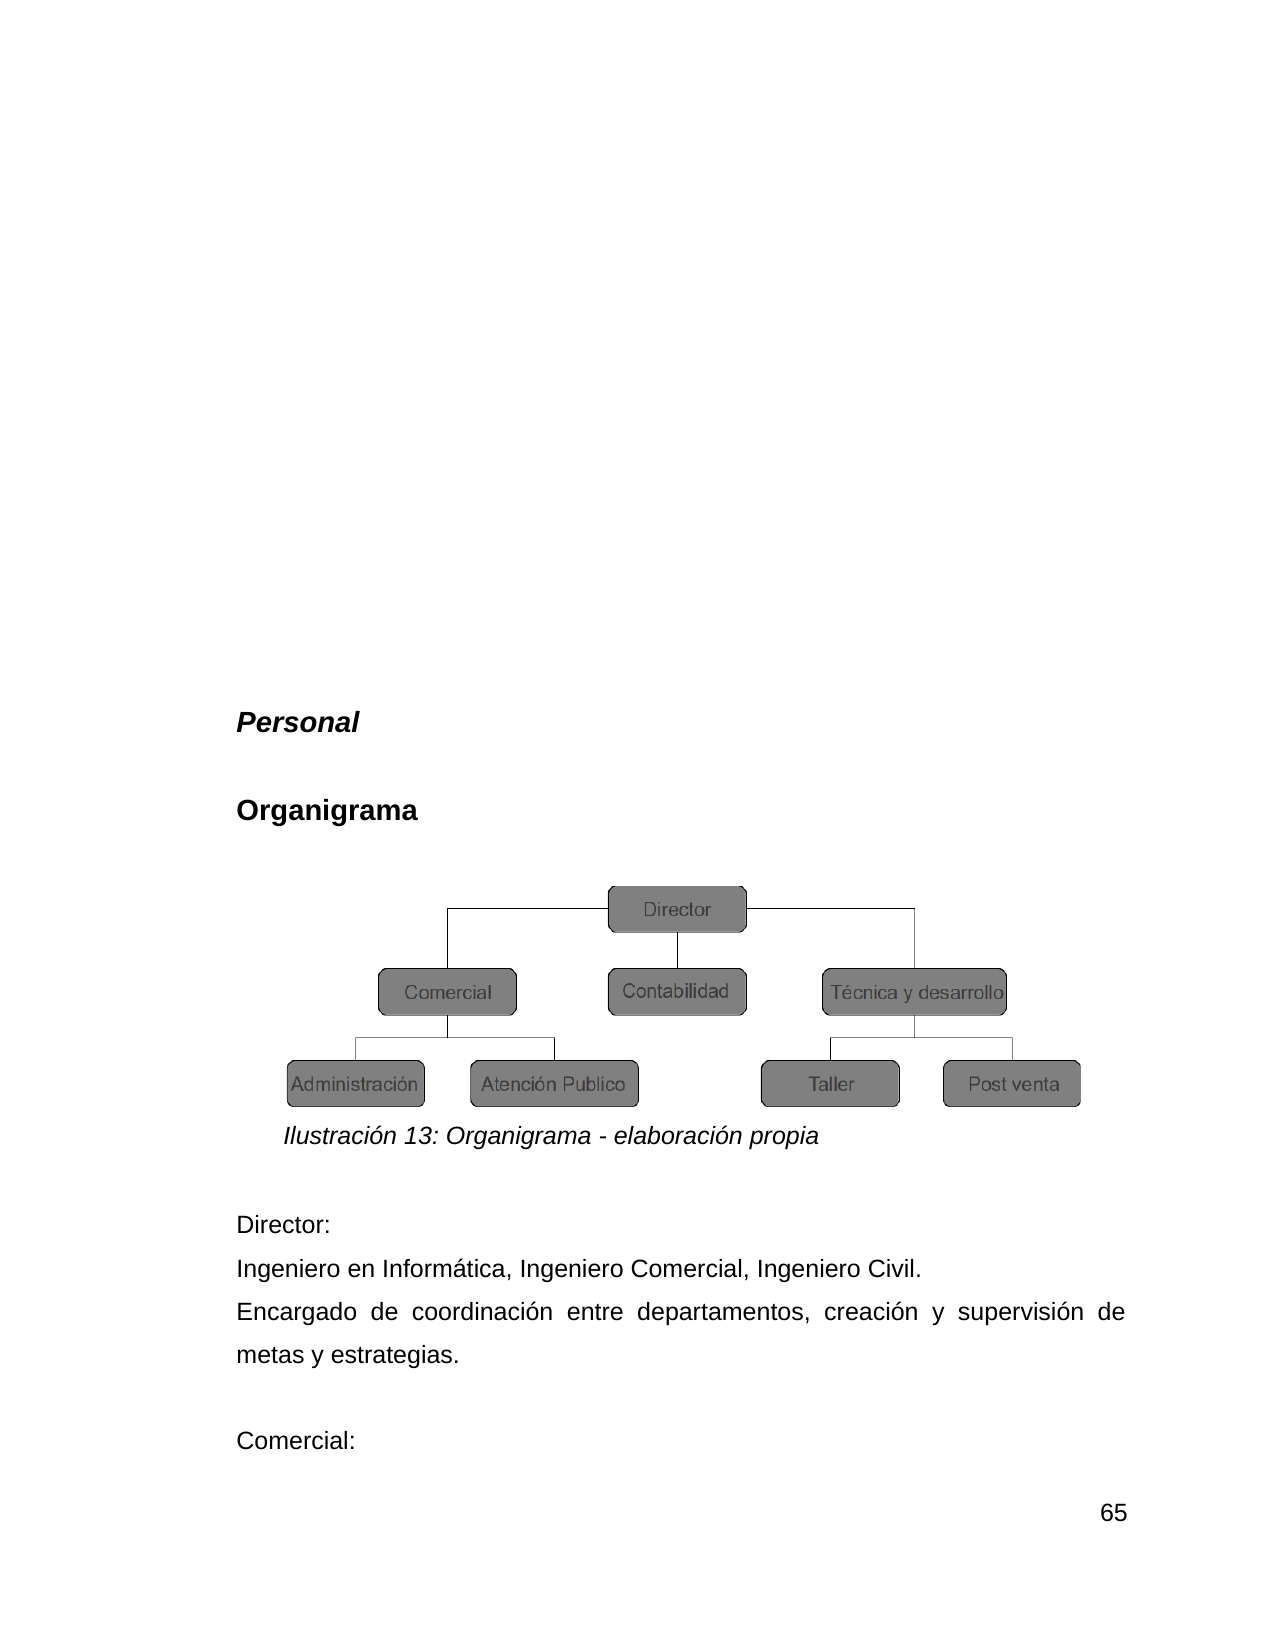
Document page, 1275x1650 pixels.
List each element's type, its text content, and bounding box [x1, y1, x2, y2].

text Comercial: [236, 1426, 1127, 1455]
picture [283, 886, 1081, 1107]
text Director: [236, 1210, 1127, 1239]
text Ilustración 13: Organigrama - elaboración propia [283, 1107, 1081, 1150]
text Encargado de coordinación entre departamentos, creación y supervisión de metas y estrategias. [236, 1297, 1127, 1368]
subtitle Organigrama [236, 793, 1127, 827]
subtitle Personal [236, 706, 1127, 739]
text Ingeniero en Informática, Ingeniero Comercial, Ingeniero Civil. [236, 1253, 1127, 1282]
